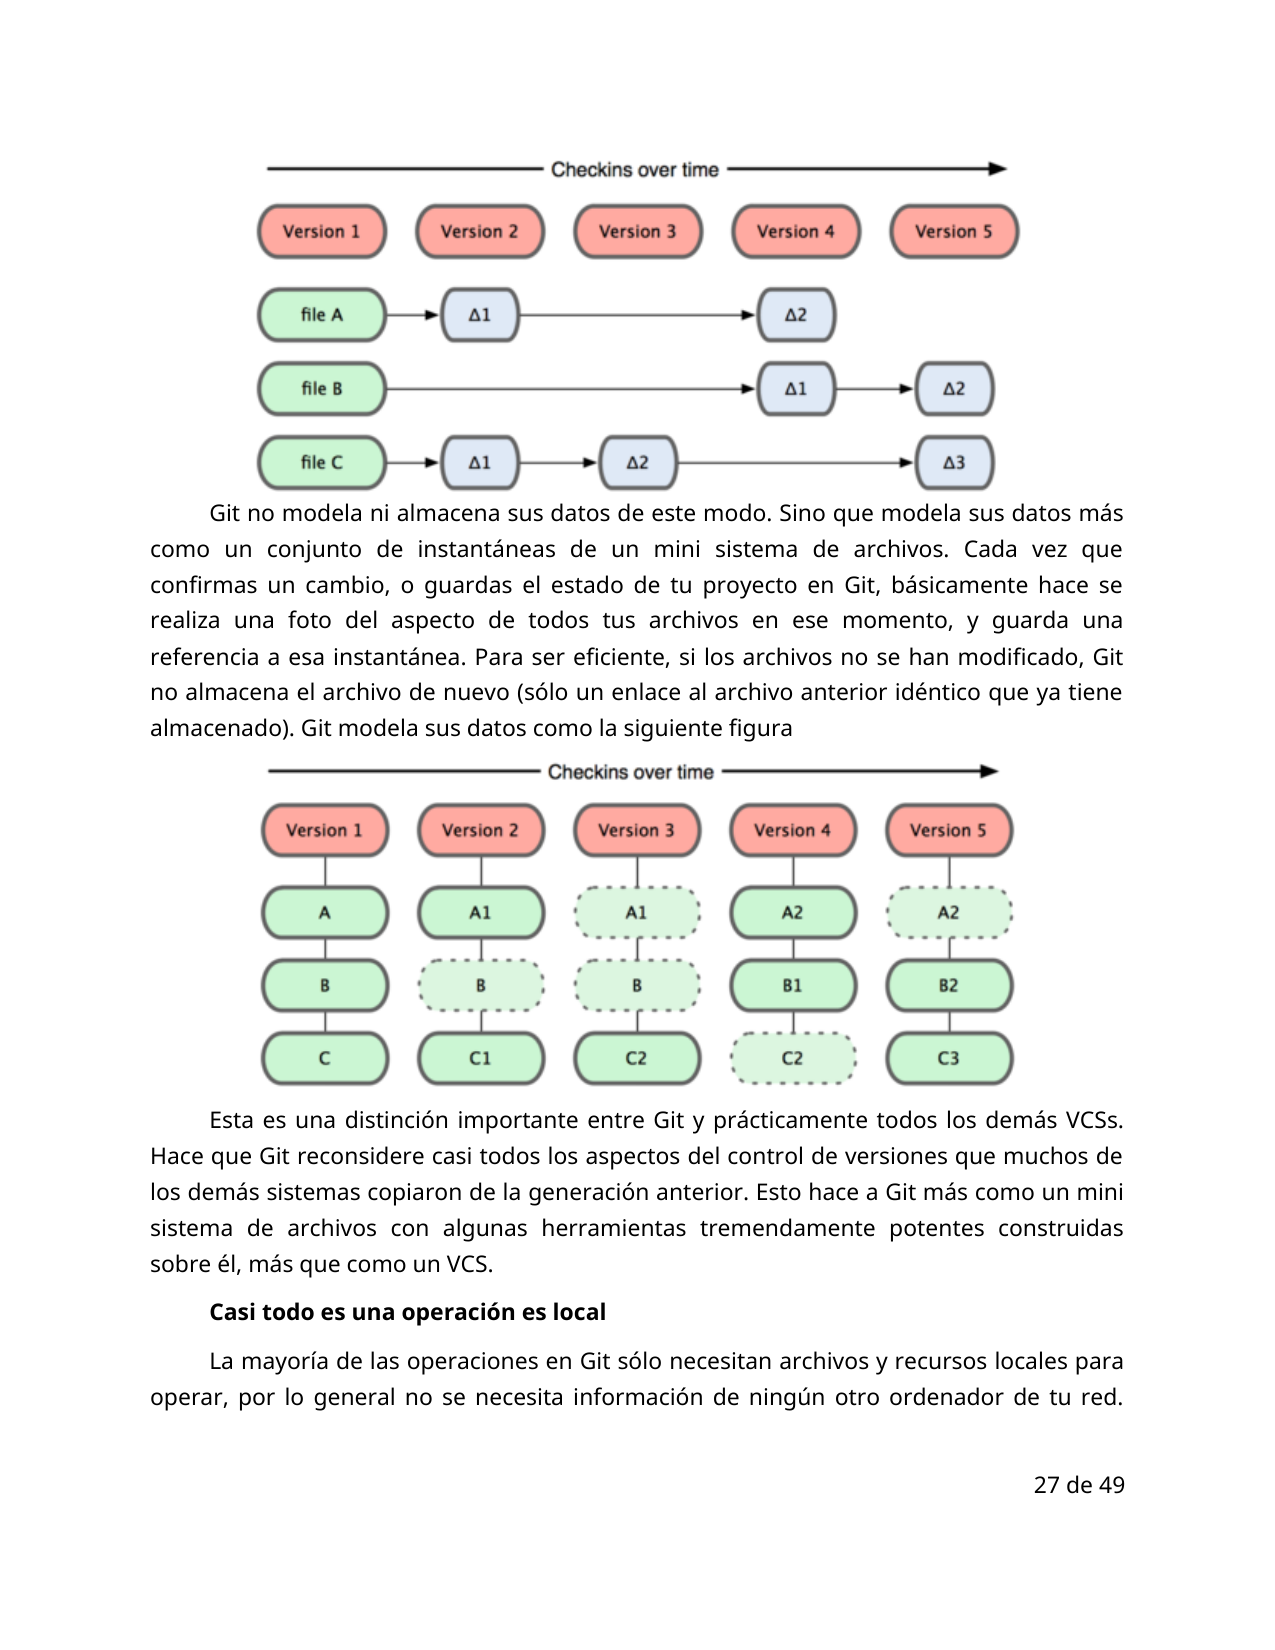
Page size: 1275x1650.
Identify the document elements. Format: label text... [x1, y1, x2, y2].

text Git no modela ni almacena sus datos de este modo. Sino que modela sus datos más como un conjunto de instantáneas de un mini sistema de archivos. Cada vez que confirmas un cambio, o guardas el estado de tu proyecto en Git, básicamente hace se realiza una foto del aspecto de todos tus archivos en ese momento, y guarda una referencia a esa instantánea. Para ser eficiente, si los archivos no se han modificado, Git no almacena el archivo de nuevo (sólo un enlace al archivo anterior idéntico que ya tiene almacenado). Git modela sus datos como la siguiente figura [150, 492, 1125, 743]
picture [254, 150, 1022, 492]
text Esta es una distinción importante entre Git y prácticamente todos los demás VCSs. Hace que Git reconsidere casi todos los aspectos del control de versiones que muchos de los demás sistemas copiaron de la generación anterior. Esto hace a Git más como un mini sistema de archivos con algunas herramientas tremendamente potentes construidas sobre él, más que como un VCS. [150, 1088, 1125, 1279]
picture [258, 751, 1016, 1088]
text La mayoría de las operaciones en Git sólo necesitan archivos y recursos locales para operar, por lo general no se necesita información de ningún otro ordenador de tu red. [150, 1344, 1125, 1412]
text Casi todo es una operación es local [150, 1296, 1125, 1327]
